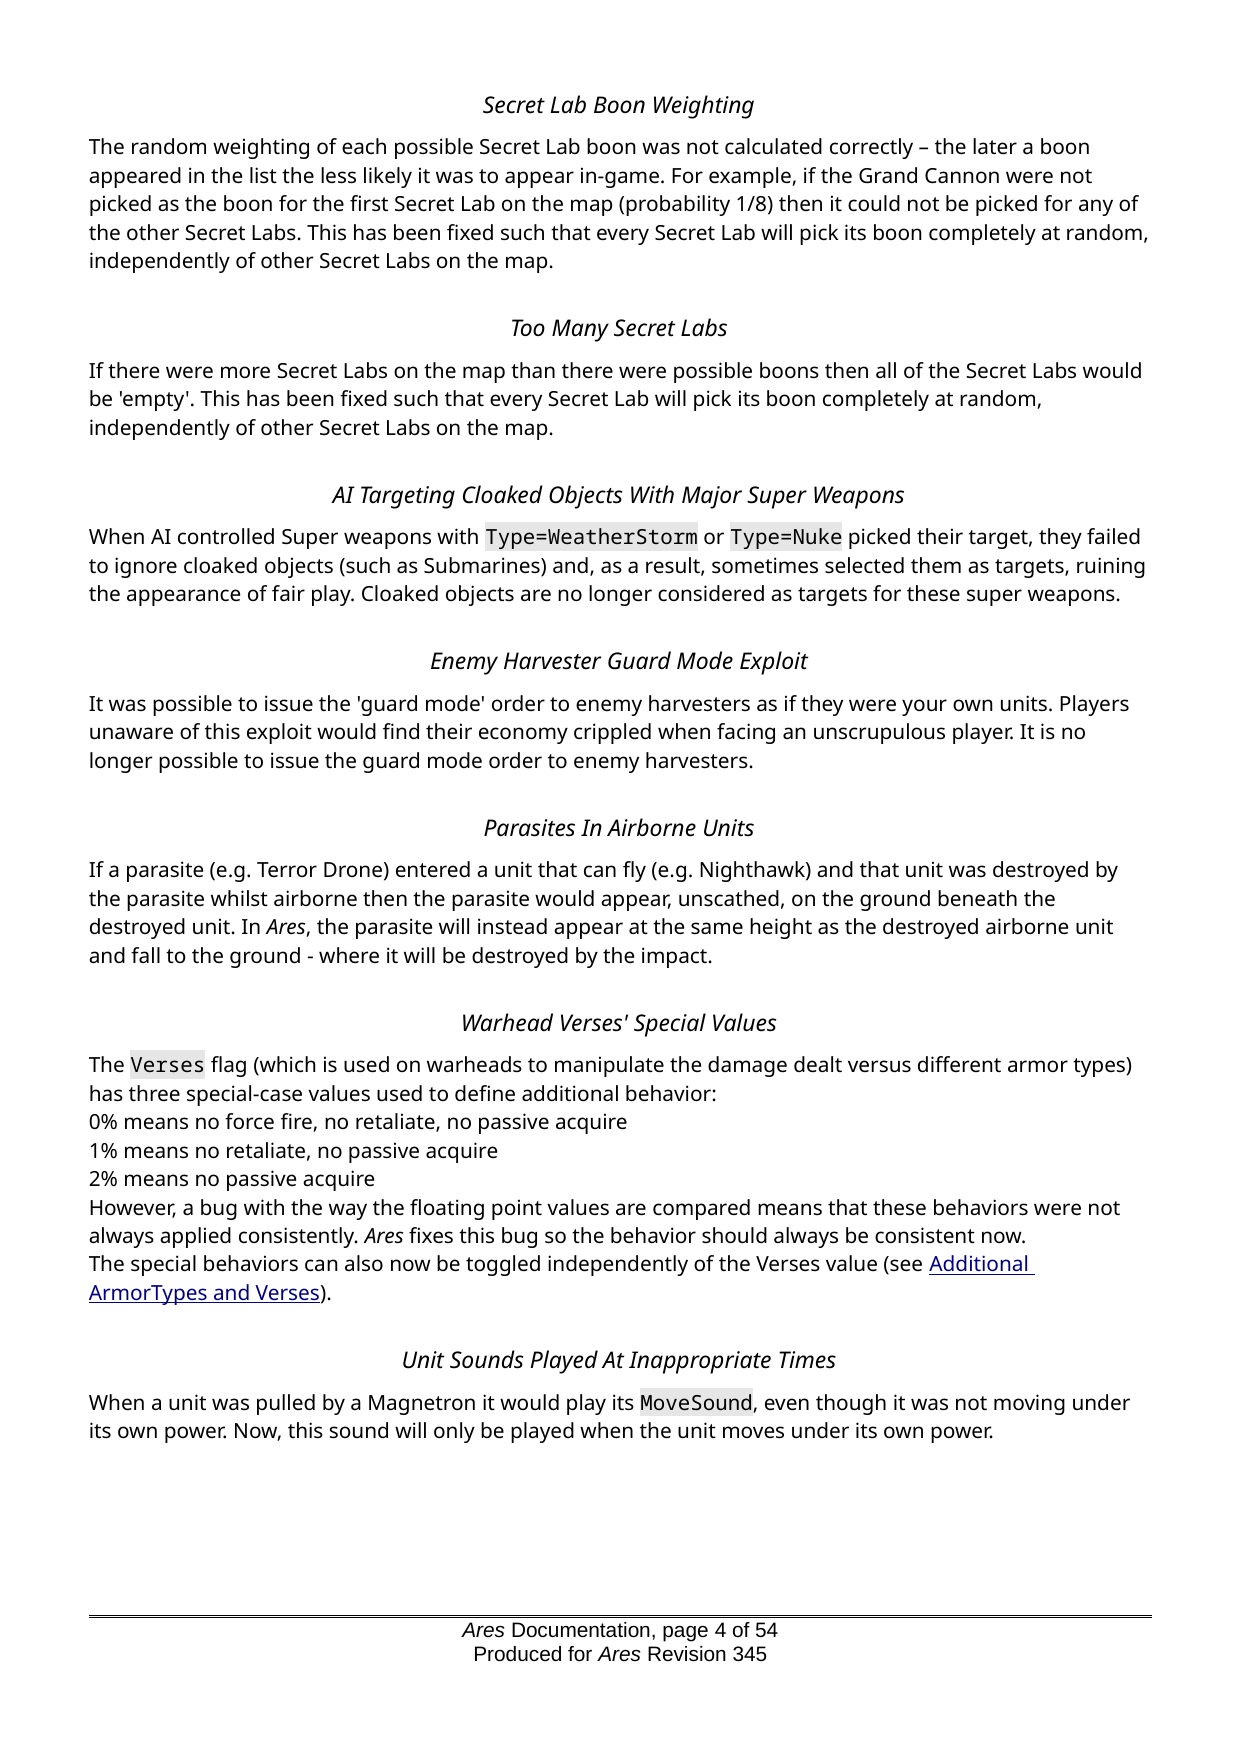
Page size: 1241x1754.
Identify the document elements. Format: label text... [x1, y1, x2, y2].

subtitle Too Many Secret Labs [88, 312, 1152, 343]
text If there were more Secret Labs on the map than there were possible boons then all of the Secret Labs would be 'empty'. This has been fixed such that every Secret Lab will pick its boon completely at random, independently of other Secret Labs on the map. [88, 356, 1152, 441]
subtitle Secret Lab Boon Weighting [88, 88, 1152, 120]
text The random weighting of each possible Secret Lab boon was not calculated correctly – the later a boon appeared in the list the less likely it was to appear in-game. For example, if the Grand Cannon were not picked as the boon for the first Secret Lab on the map (probability 1/8) then it could not be picked for any of the other Secret Labs. This has been fixed such that every Secret Lab will pick its boon completely at random, independently of other Secret Labs on the map. [88, 132, 1152, 274]
text It was possible to issue the 'guard mode' order to enemy harvesters as if they were your own units. Players unaware of this exploit would find their economy crippled when facing an unscrupulous player. It is no longer possible to issue the guard mode order to enemy harvesters. [88, 689, 1152, 774]
subtitle Unit Sounds Played At Inappropriate Times [88, 1344, 1152, 1375]
subtitle Parasites In Airborne Units [88, 812, 1152, 843]
text When a unit was pulled by a Magnetron it would play its MoveSound, even though it was not moving under its own power. Now, this sound will only be played when the unit moves under its own power. [88, 1388, 1152, 1444]
text When AI controlled Super weapons with Type=WeatherStorm or Type=Nuke picked their target, they failed to ignore cloaked objects (such as Submarines) and, as a result, sometimes selected them as targets, ruining the appearance of fair play. Cloaked objects are no longer considered as targets for these super weapons. [88, 522, 1152, 608]
subtitle Warhead Verses' Special Values [88, 1007, 1152, 1038]
subtitle AI Targeting Cloaked Objects With Major Super Weapons [88, 478, 1152, 510]
text If a parasite (e.g. Terror Drone) entered a unit that can fly (e.g. Nighthawk) and that unit was destroyed by the parasite whilst airborne then the parasite would appear, unscathed, on the ground beneath the destroyed unit. In Ares, the parasite will instead appear at the same height as the destroyed airborne unit and fall to the ground - where it will be destroyed by the impact. [88, 855, 1152, 969]
text The Verses flag (which is used on warheads to manipulate the damage dealt versus different armor types) has three special-case values used to define additional behavior: 0% means no force fire, no retaliate, no passive acquire 1% means no retaliate, no passive acquire 2% means no passive acquire However, a bug with the way the floating point values are compared means that these behaviors were not always applied consistently. Ares fixes this bug so the behavior should always be consistent now. The special behaviors can also now be toggled independently of the Verses value (see Additional ArmorTypes and Verses). [88, 1050, 1152, 1306]
subtitle Enemy Harvester Guard Mode Exploit [88, 645, 1152, 676]
